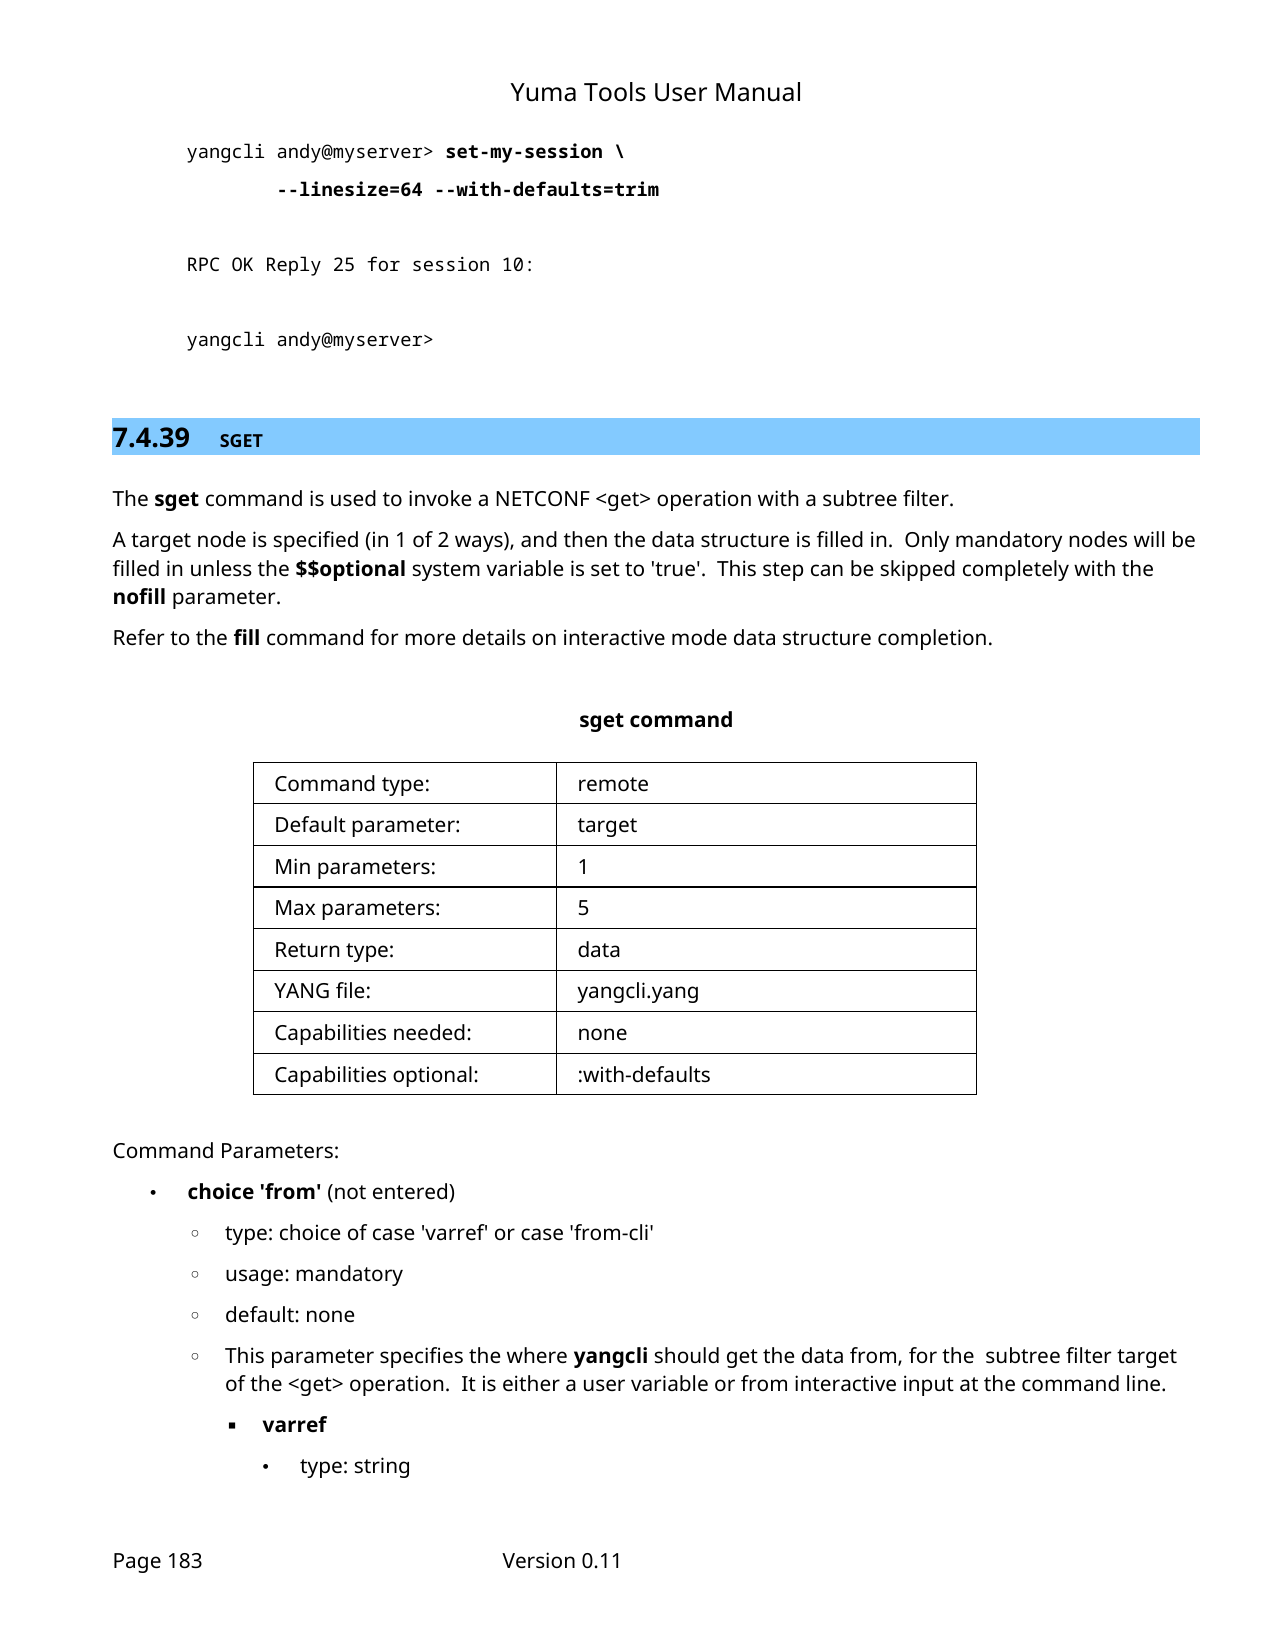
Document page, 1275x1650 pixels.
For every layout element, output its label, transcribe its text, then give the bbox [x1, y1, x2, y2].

text yangcli andy@myserver> [112, 326, 1200, 352]
table_cell YANG file: [254, 971, 556, 1011]
table_cell data [557, 929, 976, 969]
table_cell Capabilities optional: [254, 1054, 556, 1094]
table_cell 1 [557, 846, 976, 886]
list This parameter specifies the where yangcli should get the data from, for the subtree filter target of the <get> operation. It is either a user variable or from interactive input at the command line. [187, 1341, 1200, 1398]
text Command Parameters: [112, 1136, 1200, 1165]
text The sget command is used to invoke a NETCONF <get> operation with a subtree filter. [112, 484, 1200, 513]
text Refer to the fill command for more details on interactive mode data structure completion. [112, 623, 1200, 651]
text yangcli andy@myserver> set-my-session \ [112, 138, 1200, 164]
list type: choice of case 'varref' or case 'from-cli' [187, 1218, 1200, 1247]
table_cell target [557, 804, 976, 845]
table_cell Capabilities needed: [254, 1012, 556, 1053]
list choice 'from' (not entered) [150, 1177, 1200, 1206]
table_cell Default parameter: [254, 804, 556, 845]
text RPC OK Reply 25 for session 10: [112, 251, 1200, 277]
table_cell none [557, 1012, 976, 1053]
table_cell :with-defaults [557, 1054, 976, 1094]
subtitle sget [112, 418, 1200, 455]
table_cell 5 [557, 888, 976, 928]
table_header Command type: [254, 763, 556, 803]
list type: string [262, 1451, 1200, 1480]
table_cell Min parameters: [254, 846, 556, 886]
text --linesize=64 --with-defaults=trim [112, 176, 1200, 202]
table_cell Max parameters: [254, 888, 556, 928]
text A target node is specified (in 1 of 2 ways), and then the data structure is filled in. Only mandatory nodes will be filled in unless the $$optional system variable is set to 'true'. This step can be skipped completely with the nofill parameter. [112, 525, 1200, 611]
table_cell yangcli.yang [557, 971, 976, 1011]
subtitle sget command [127, 705, 1185, 733]
table_cell Return type: [254, 929, 556, 969]
list varref [225, 1410, 1200, 1439]
table_header remote [557, 763, 976, 803]
list usage: mandatory [187, 1259, 1200, 1287]
list default: none [187, 1300, 1200, 1328]
